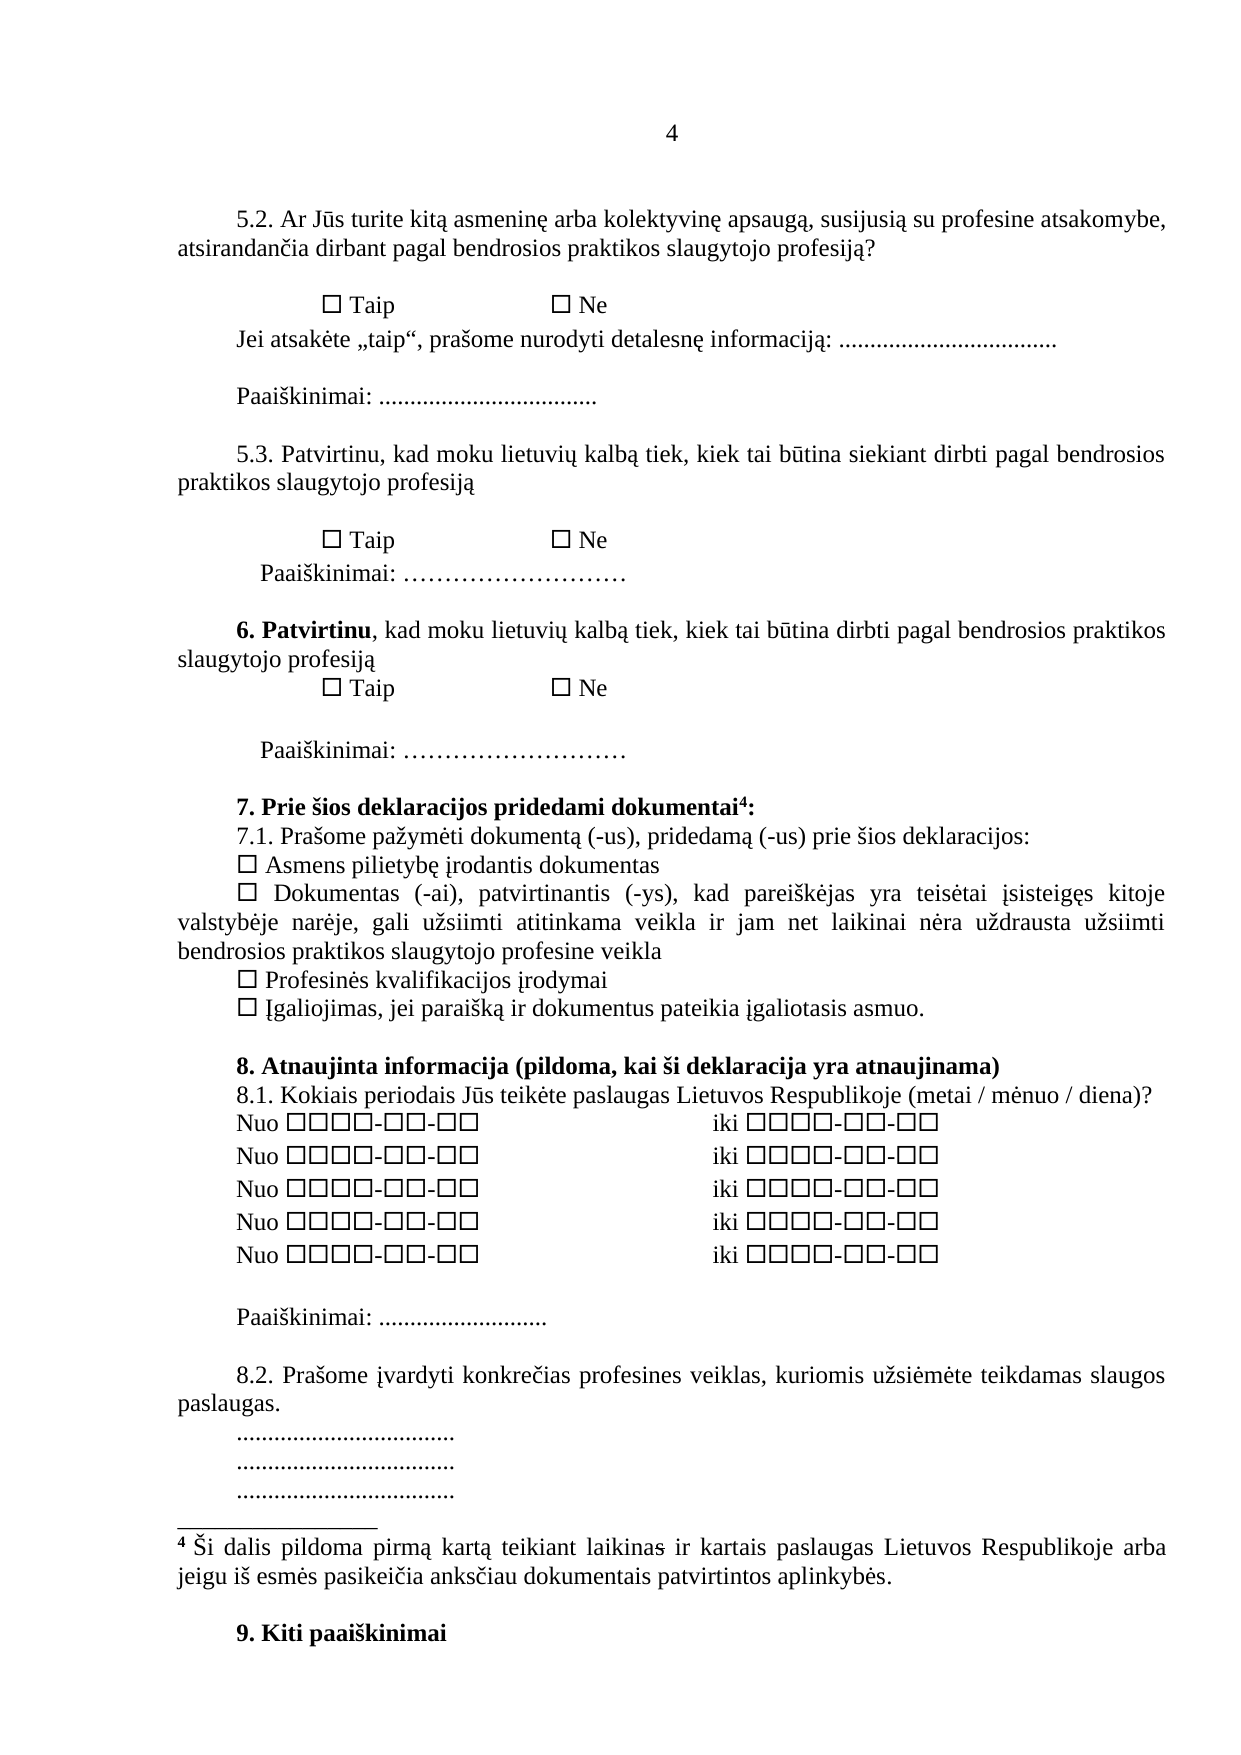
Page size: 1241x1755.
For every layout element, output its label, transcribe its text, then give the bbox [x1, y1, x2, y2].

table_header  Taip [177, 525, 538, 558]
text 4 Ši dalis pildoma pirmą kartą teikiant laikinas ir kartais paslaugas Lietuvos Respublikoje arba jeigu iš esmės pasikeičia anksčiau dokumentais patvirtintos aplinkybės. [177, 1532, 1167, 1590]
table_cell Nuo -- [177, 1175, 701, 1207]
text  Profesinės kvalifikacijos įrodymai [177, 965, 1167, 993]
text 8.2. Prašome įvardyti konkrečias profesines veiklas, kuriomis užsiėmėte teikdamas slaugos paslaugas. [177, 1360, 1167, 1417]
text  Dokumentas (-ai), patvirtinantis (-ys), kad pareiškėjas yra teisėtai įsisteigęs kitoje valstybėje narėje, gali užsiimti atitinkama veikla ir jam net laikinai nėra uždrausta užsiimti bendrosios praktikos slaugytojo profesine veikla [177, 878, 1167, 965]
table_cell iki -- [701, 1141, 1122, 1174]
table_cell Nuo -- [177, 1141, 701, 1174]
table_header iki -- [701, 1109, 1122, 1141]
text ................................... [223, 1417, 1167, 1446]
table_cell iki -- [701, 1208, 1122, 1241]
text 9. Kiti paaiškinimai [177, 1618, 1167, 1647]
text  Įgaliojimas, jei paraišką ir dokumentus pateikia įgaliotasis asmuo. [177, 993, 1167, 1022]
text 5.3. Patvirtinu, kad moku lietuvių kalbą tiek, kiek tai būtina siekiant dirbti pagal bendrosios praktikos slaugytojo profesiją [177, 439, 1167, 496]
text 6. Patvirtinu, kad moku lietuvių kalbą tiek, kiek tai būtina dirbti pagal bendrosios praktikos slaugytojo profesiją [177, 615, 1167, 673]
text Paaiškinimai: ................................... [177, 381, 1167, 410]
text Jei atsakėte „taip“, prašome nurodyti detalesnę informaciją: ................................... [177, 324, 1167, 352]
text  Asmens pilietybę įrodantis dokumentas [177, 850, 1167, 878]
table_header  Ne [539, 525, 1122, 558]
text ................................... [223, 1475, 1167, 1503]
table_header  Ne [539, 291, 1122, 324]
table_header  Taip [177, 673, 538, 706]
table_header  Taip [177, 291, 538, 324]
table_cell Nuo -- [177, 1208, 701, 1241]
table_header Nuo -- [177, 1109, 701, 1141]
table_cell Nuo -- [177, 1241, 701, 1273]
table_cell iki -- [701, 1241, 1122, 1273]
text 8.1. Kokiais periodais Jūs teikėte paslaugas Lietuvos Respublikoje (metai / mėnuo / diena)? [177, 1080, 1167, 1108]
text 7. Prie šios deklaracijos pridedami dokumentai4: [177, 792, 1167, 821]
text Paaiškinimai: ........................... [236, 1302, 1167, 1331]
table_cell iki -- [701, 1175, 1122, 1207]
text 5.2. Ar Jūs turite kitą asmeninę arba kolektyvinę apsaugą, susijusią su profesine atsakomybe, atsirandančia dirbant pagal bendrosios praktikos slaugytojo profesiją? [177, 204, 1167, 262]
text Paaiškinimai: ……………………… [251, 558, 1167, 587]
text Paaiškinimai: ……………………… [251, 735, 1167, 763]
table_header  Ne [539, 673, 1122, 706]
text 8. Atnaujinta informacija (pildoma, kai ši deklaracija yra atnaujinama) [177, 1051, 1167, 1080]
text ................................... [223, 1446, 1167, 1475]
text ________________ [177, 1503, 1167, 1532]
text 7.1. Prašome pažymėti dokumentą (-us), pridedamą (-us) prie šios deklaracijos: [177, 821, 1167, 850]
